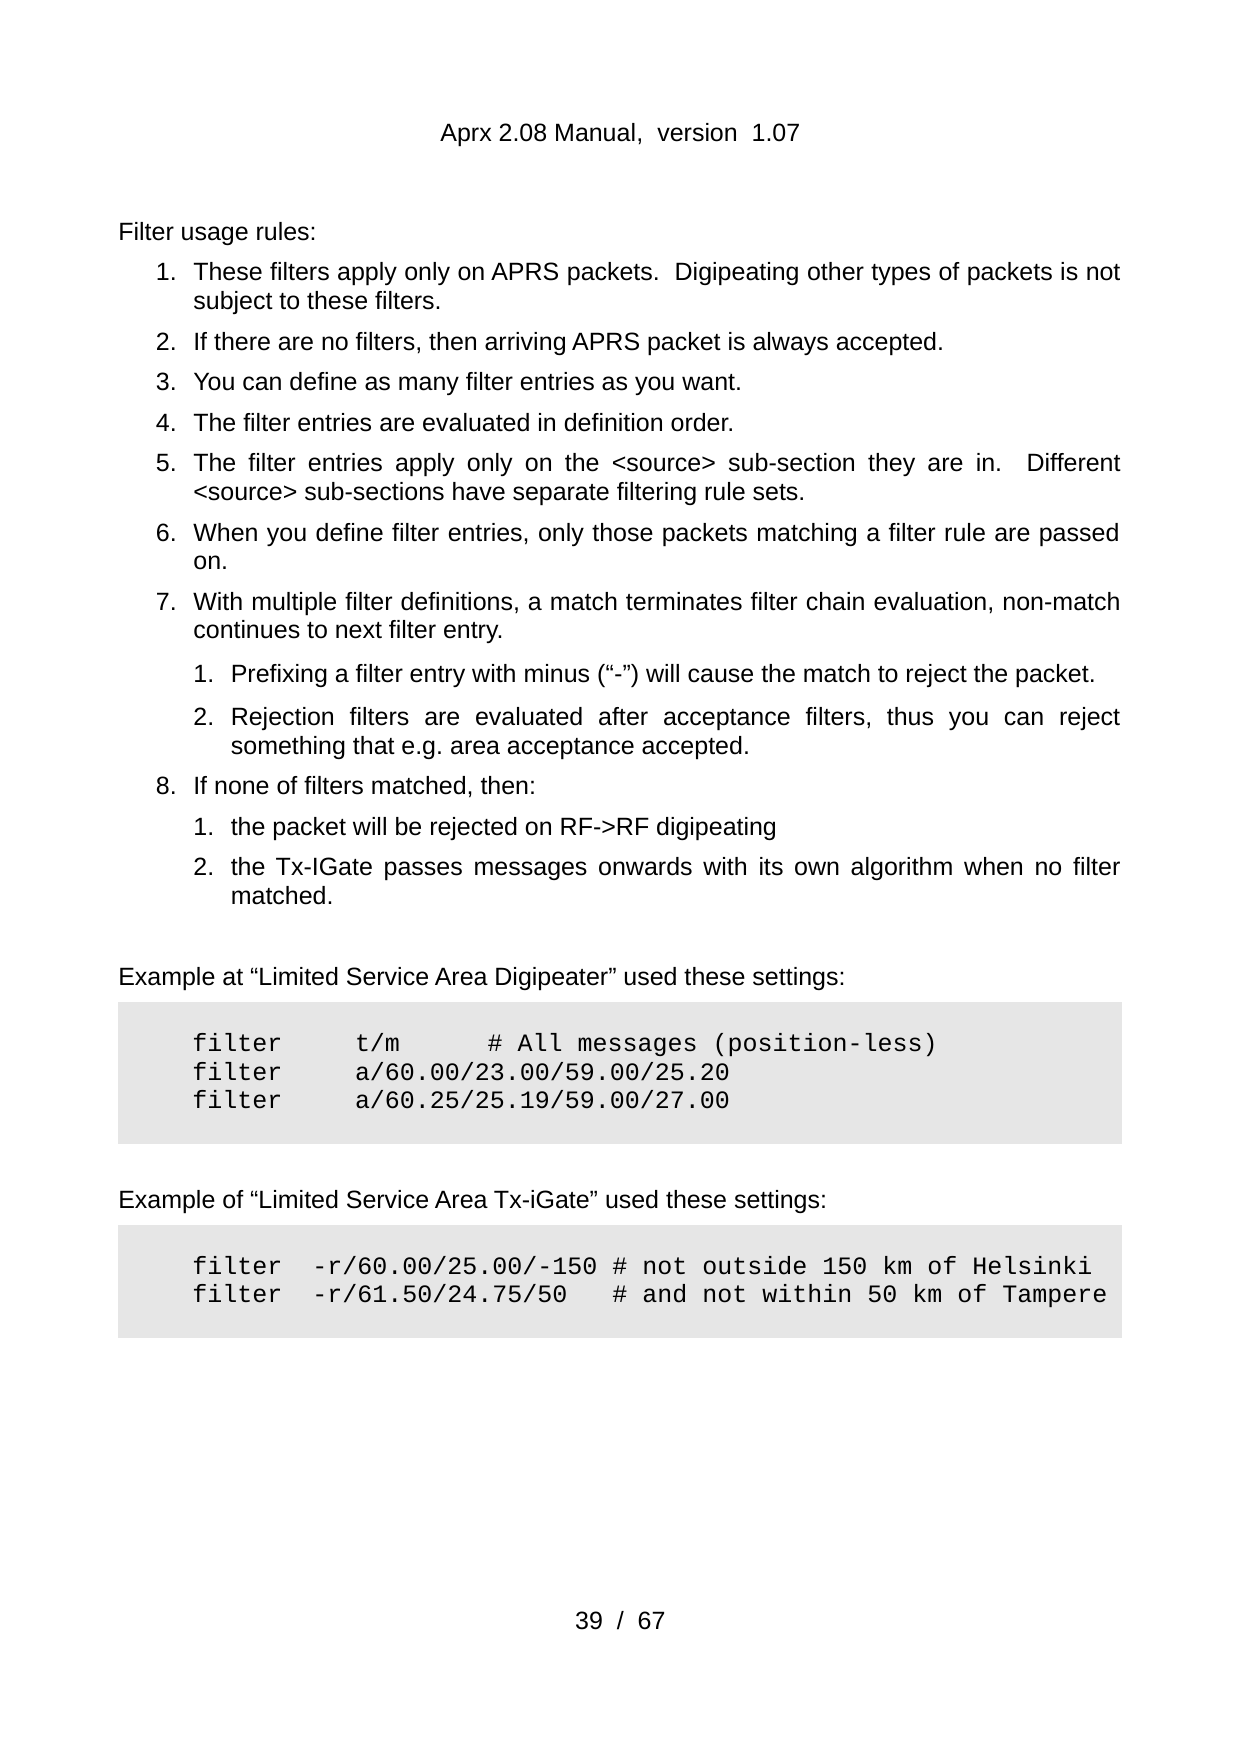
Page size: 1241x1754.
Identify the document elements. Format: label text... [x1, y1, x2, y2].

text filter a/60.25/25.19/59.00/27.00 [118, 1087, 1122, 1116]
list If there are no filters, then arriving APRS packet is always accepted. [156, 327, 1122, 355]
list When you define filter entries, only those packets matching a filter rule are passed on. [156, 517, 1122, 575]
list the packet will be rejected on RF->RF digipeating [193, 812, 1122, 840]
list The filter entries apply only on the <source> sub-section they are in. Different <source> sub-sections have separate filtering rule sets. [156, 448, 1122, 506]
text filter t/m # All messages (position-less) [118, 1031, 1122, 1059]
list The filter entries are evaluated in definition order. [156, 408, 1122, 436]
text Example of “Limited Service Area Tx-iGate” used these settings: [118, 1185, 1122, 1213]
list Rejection filters are evaluated after acceptance filters, thus you can reject something that e.g. area acceptance accepted. [193, 702, 1122, 759]
text Filter usage rules: [118, 217, 1122, 246]
list the Tx-IGate passes messages onwards with its own algorithm when no filter matched. [193, 852, 1122, 910]
list If none of filters matched, then: [156, 771, 1122, 800]
list With multiple filter definitions, a match terminates filter chain evaluation, non-match continues to next filter entry. [156, 587, 1122, 644]
text Example at “Limited Service Area Digipeater” used these settings: [118, 962, 1122, 991]
list You can define as many filter entries as you want. [156, 367, 1122, 396]
list These filters apply only on APRS packets. Digipeating other types of packets is not subject to these filters. [156, 257, 1122, 315]
text filter a/60.00/23.00/59.00/25.20 [118, 1059, 1122, 1087]
list Prefixing a filter entry with minus (“-”) will cause the match to reject the packet. [193, 656, 1122, 690]
text filter -r/61.50/24.75/50 # and not within 50 km of Tampere [118, 1282, 1122, 1310]
text filter -r/60.00/25.00/-150 # not outside 150 km of Helsinki [118, 1253, 1122, 1282]
